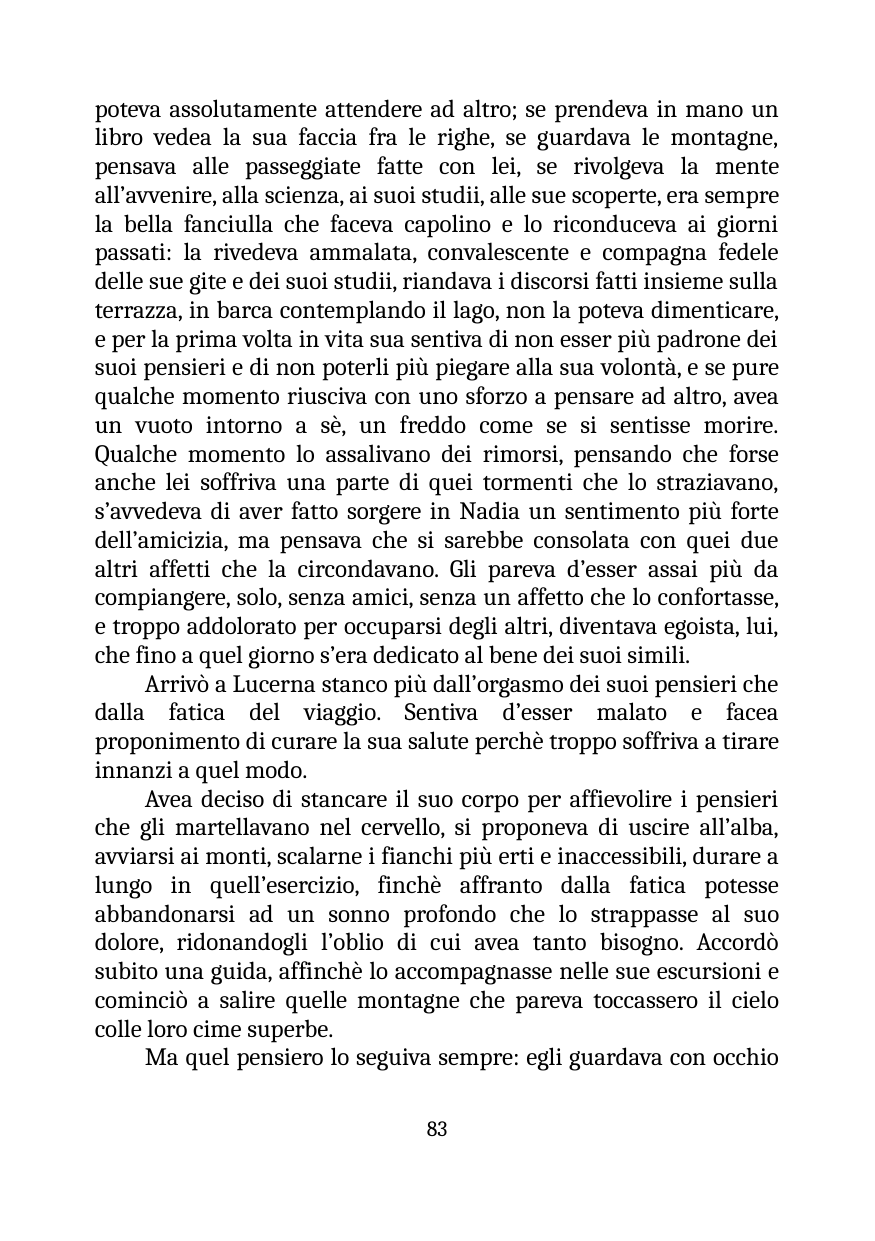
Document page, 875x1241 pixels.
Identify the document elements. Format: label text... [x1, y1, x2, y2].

text Arrivò a Lucerna stanco più dall’orgasmo dei suoi pensieri che dalla fatica del viaggio. Sentiva d’esser malato e facea proponimento di curare la sua salute perchè troppo soffriva a tirare innanzi a quel modo. [94, 669, 779, 784]
text Avea deciso di stancare il suo corpo per affievolire i pensieri che gli martellavano nel cervello, si proponeva di uscire all’alba, avviarsi ai monti, scalarne i fianchi più erti e inaccessibili, durare a lungo in quell’esercizio, finchè affranto dalla fatica potesse abbandonarsi ad un sonno profondo che lo strappasse al suo dolore, ridonandogli l’oblio di cui avea tanto bisogno. Accordò subito una guida, affinchè lo accompagnasse nelle sue escursioni e cominciò a salire quelle montagne che pareva toccassero il cielo colle loro cime superbe. [94, 784, 779, 1043]
text poteva assolutamente attendere ad altro; se prendeva in mano un libro vedea la sua faccia fra le righe, se guardava le montagne, pensava alle passeggiate fatte con lei, se rivolgeva la mente all’avvenire, alla scienza, ai suoi studii, alle sue scoperte, era sempre la bella fanciulla che faceva capolino e lo riconduceva ai giorni passati: la rivedeva ammalata, convalescente e compagna fedele delle sue gite e dei suoi studii, riandava i discorsi fatti insieme sulla terrazza, in barca contemplando il lago, non la poteva dimenticare, e per la prima volta in vita sua sentiva di non esser più padrone dei suoi pensieri e di non poterli più piegare alla sua volontà, e se pure qualche momento riusciva con uno sforzo a pensare ad altro, avea un vuoto intorno a sè, un freddo come se si sentisse morire. Qualche momento lo assalivano dei rimorsi, pensando che forse anche lei soffriva una parte di quei tormenti che lo straziavano, s’avvedeva di aver fatto sorgere in Nadia un sentimento più forte dell’amicizia, ma pensava che si sarebbe consolata con quei due altri affetti che la circondavano. Gli pareva d’esser assai più da compiangere, solo, senza amici, senza un affetto che lo confortasse, e troppo addolorato per occuparsi degli altri, diventava egoista, lui, che fino a quel giorno s’era dedicato al bene dei suoi simili. [94, 94, 779, 669]
text Ma quel pensiero lo seguiva sempre: egli guardava con occhio [94, 1043, 779, 1072]
